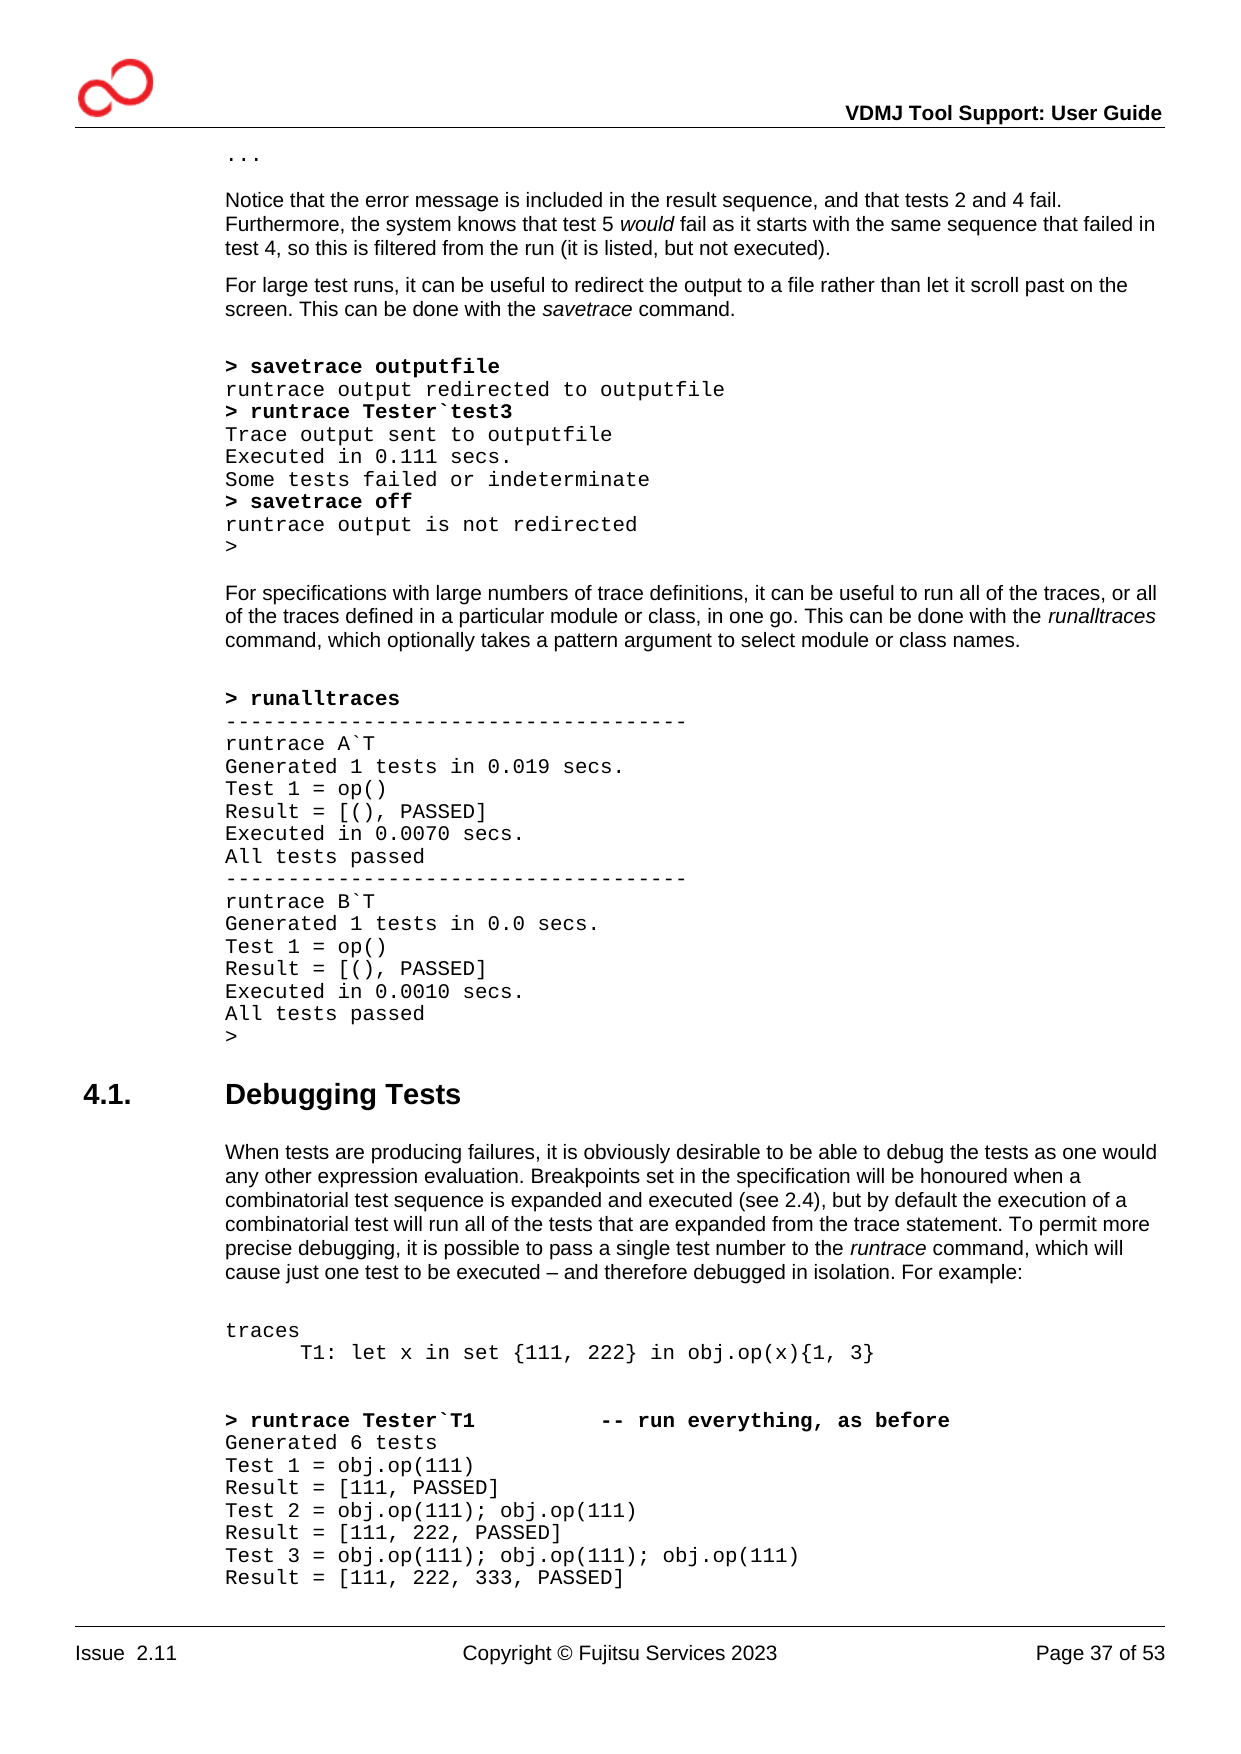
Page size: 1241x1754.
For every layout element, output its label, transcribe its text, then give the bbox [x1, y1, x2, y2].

text Result = [111, 222, PASSED] [225, 1522, 1165, 1544]
text Test 2 = obj.op(111); obj.op(111) [225, 1499, 1165, 1522]
text ------------------------------------- [225, 710, 1165, 733]
text Test 1 = op() [225, 778, 1165, 800]
text When tests are producing failures, it is obviously desirable to be able to debug the tests as one would any other expression evaluation. Breakpoints set in the specification will be honoured when a combinatorial test sequence is expanded and executed (see 2.4), but by default the execution of a combinatorial test will run all of the tests that are expanded from the trace statement. To permit more precise debugging, it is possible to pass a single test number to the runtrace command, which will cause just one test to be executed – and therefore debugged in isolation. For example: [225, 1140, 1165, 1284]
text Notice that the error message is included in the result sequence, and that tests 2 and 4 fail. Furthermore, the system knows that test 5 would fail as it starts with the same sequence that failed in test 4, so this is filtered from the run (it is listed, but not executed). [225, 188, 1165, 260]
text All tests passed [225, 845, 1165, 868]
text > runtrace Tester`test3 [225, 401, 1165, 423]
text For specifications with large numbers of trace definitions, it can be useful to run all of the traces, or all of the traces defined in a particular module or class, in one go. This can be done with the runalltraces command, which optionally takes a pattern argument to select module or class names. [225, 581, 1165, 653]
text Executed in 0.0010 secs. [225, 980, 1165, 1003]
text Result = [(), PASSED] [225, 800, 1165, 823]
text > savetrace off [225, 491, 1165, 513]
text runtrace B`T [225, 890, 1165, 913]
text > [225, 1025, 1165, 1048]
text traces [225, 1319, 1165, 1342]
text > runtrace Tester`T1 -- run everything, as before [225, 1409, 1165, 1432]
picture [78, 52, 153, 127]
text Result = [111, 222, 333, PASSED] [225, 1567, 1165, 1589]
text Executed in 0.111 secs. [225, 446, 1165, 468]
text > [225, 536, 1165, 558]
text ... [225, 143, 1165, 166]
text Test 3 = obj.op(111); obj.op(111); obj.op(111) [225, 1544, 1165, 1567]
text > savetrace outputfile [225, 356, 1165, 378]
text Generated 1 tests in 0.019 secs. [225, 755, 1165, 778]
text Generated 6 tests [225, 1432, 1165, 1454]
text Result = [111, PASSED] [225, 1477, 1165, 1499]
text Test 1 = op() [225, 935, 1165, 958]
text Executed in 0.0070 secs. [225, 823, 1165, 845]
text Result = [(), PASSED] [225, 958, 1165, 980]
text > runalltraces [225, 688, 1165, 710]
text T1: let x in set {111, 222} in obj.op(x){1, 3} [225, 1342, 1165, 1364]
subtitle Debugging Tests [75, 1078, 1165, 1110]
text runtrace output redirected to outputfile [225, 378, 1165, 401]
text runtrace output is not redirected [225, 513, 1165, 536]
text All tests passed [225, 1003, 1165, 1025]
text Some tests failed or indeterminate [225, 468, 1165, 491]
text ------------------------------------- [225, 868, 1165, 890]
text For large test runs, it can be useful to redirect the output to a file rather than let it scroll past on the screen. This can be done with the savetrace command. [225, 273, 1165, 321]
text runtrace A`T [225, 733, 1165, 755]
text Trace output sent to outputfile [225, 423, 1165, 446]
text Generated 1 tests in 0.0 secs. [225, 913, 1165, 935]
text Test 1 = obj.op(111) [225, 1454, 1165, 1477]
